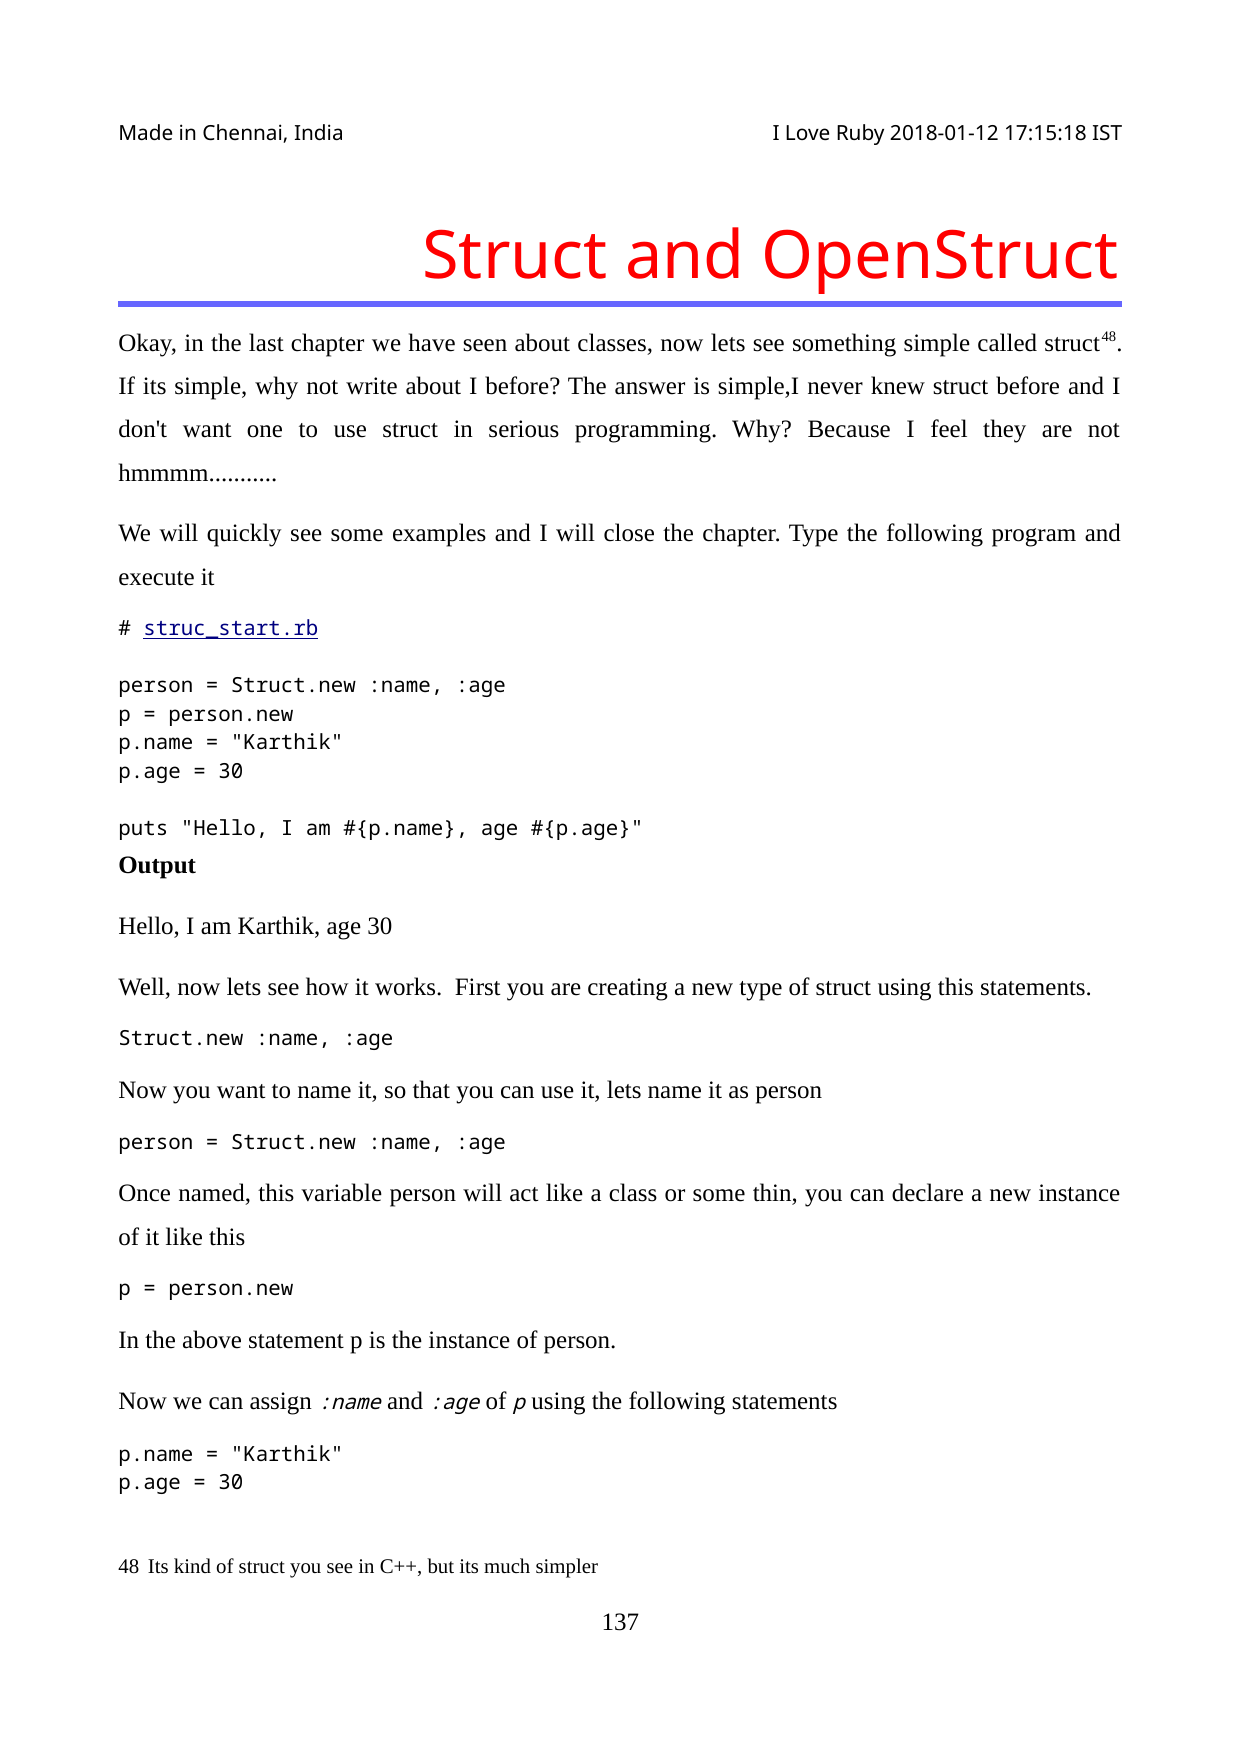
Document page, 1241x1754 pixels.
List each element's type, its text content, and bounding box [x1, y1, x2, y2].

text Well, now lets see how it works. First you are creating a new type of struct using this statements. [118, 972, 1122, 1000]
text Hello, I am Karthik, age 30 [118, 911, 1122, 939]
text p = person.new [118, 1273, 1122, 1302]
text p.name = "Karthik" [118, 727, 1122, 756]
text Okay, in the last chapter we have seen about classes, now lets see something simple called struct. If its simple, why not write about I before? The answer is simple,I never knew struct before and I don't want one to use struct in serious programming. Why? Because I feel they are not hmmmm........... [118, 328, 1122, 486]
text p.age = 30 [118, 1467, 1122, 1496]
text p.age = 30 [118, 756, 1122, 784]
text Its kind of struct you see in C++, but its much simpler [118, 1553, 1122, 1578]
text person = Struct.new :name, :age [118, 670, 1122, 699]
text Output [118, 850, 1122, 879]
text Struct.new :name, :age [118, 1023, 1122, 1052]
text p = person.new [118, 699, 1122, 727]
text Now we can assign :name and :age of p using the following statements [118, 1386, 1122, 1415]
text puts "Hello, I am #{p.name}, age #{p.age}" [118, 813, 1122, 841]
text Now you want to name it, so that you can use it, lets name it as person [118, 1075, 1122, 1104]
text p.name = "Karthik" [118, 1439, 1122, 1467]
text In the above statement p is the instance of person. [118, 1325, 1122, 1354]
subtitle Struct and OpenStruct [118, 204, 1122, 301]
text Once named, this variable person will act like a class or some thin, you can declare a new instance of it like this [118, 1178, 1122, 1250]
text We will quickly see some examples and I will close the chapter. Type the following program and execute it [118, 518, 1122, 590]
text person = Struct.new :name, :age [118, 1127, 1122, 1155]
text # struc_start.rb [118, 613, 1122, 642]
